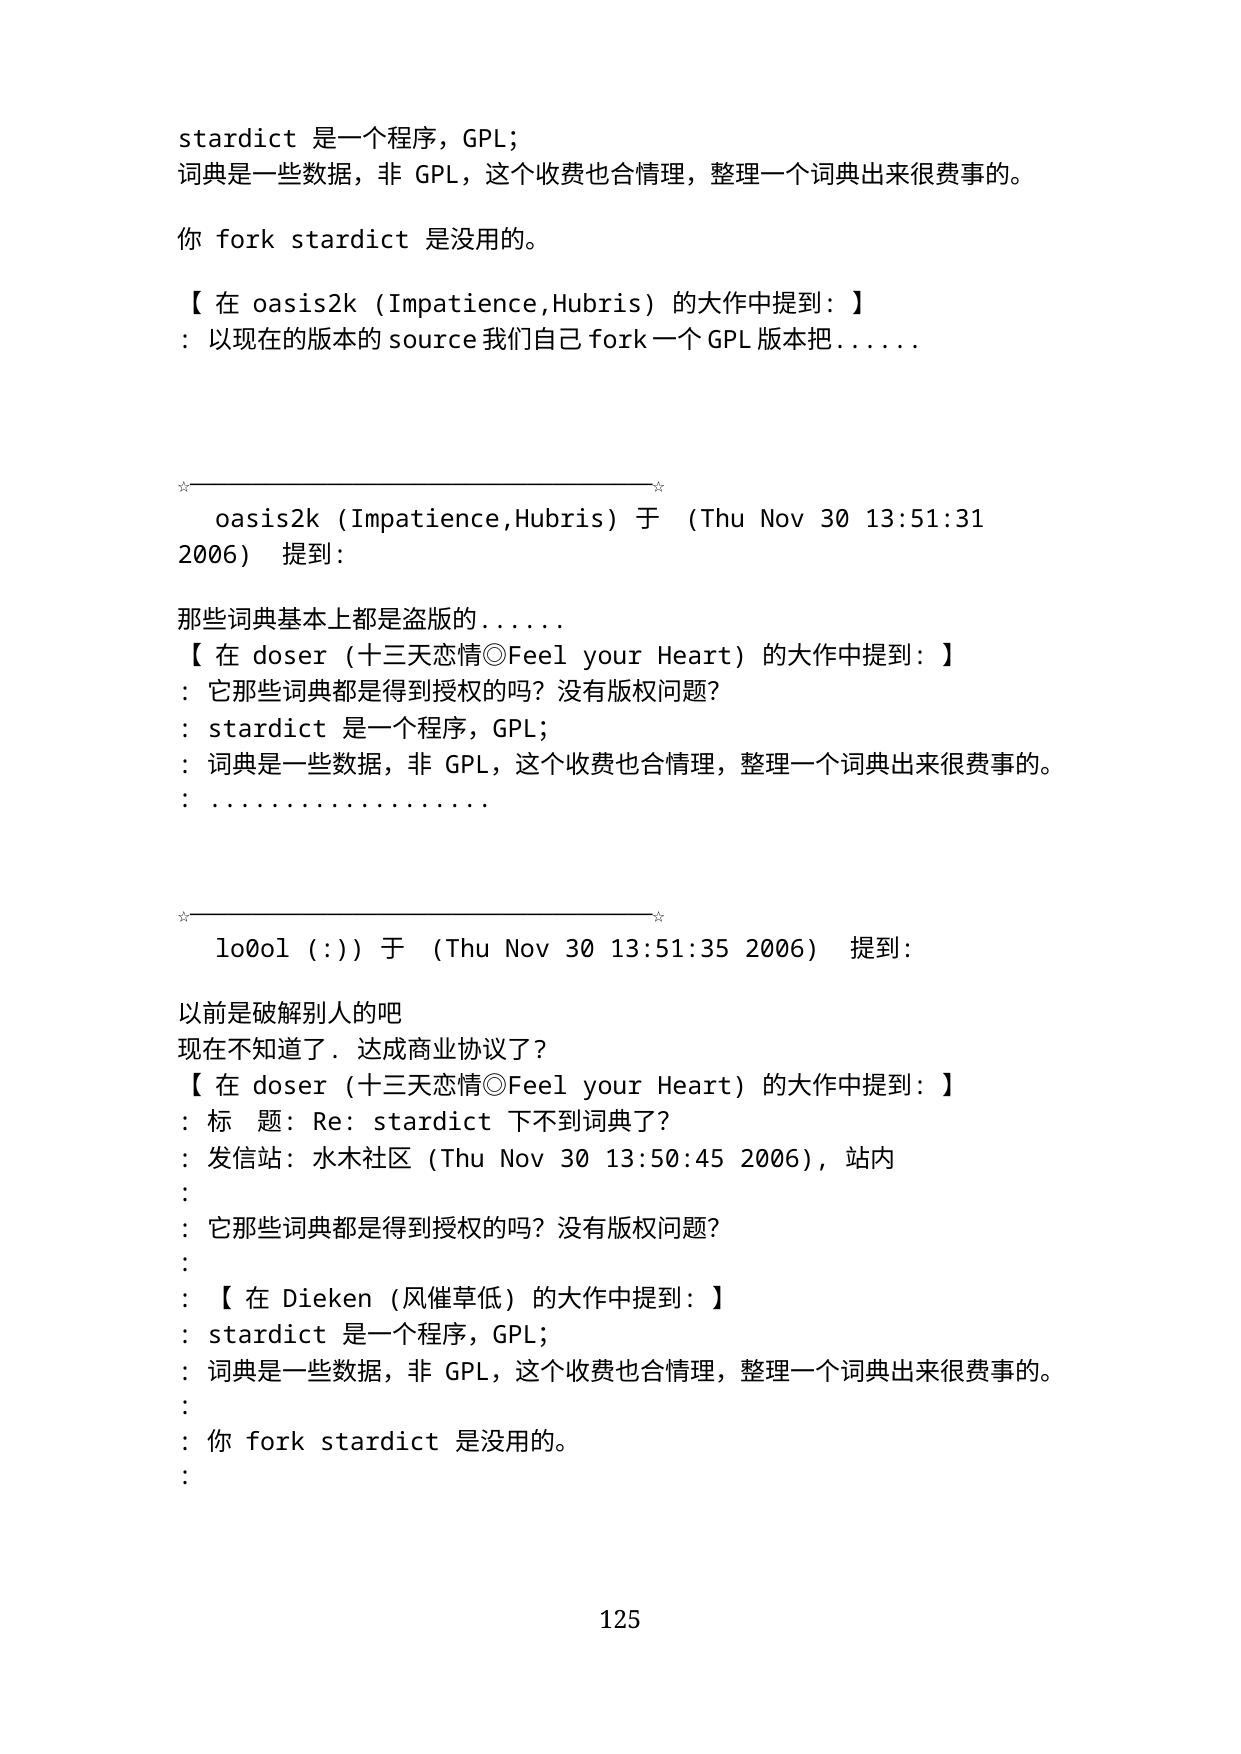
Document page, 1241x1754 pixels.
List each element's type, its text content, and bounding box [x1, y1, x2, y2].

text : 【 在 Dieken (风催草低) 的大作中提到: 】 [177, 1279, 1063, 1315]
text : 它那些词典都是得到授权的吗？没有版权问题？ [177, 672, 1063, 708]
text 【 在 oasis2k (Impatience,Hubris) 的大作中提到: 】 [177, 284, 1063, 320]
text oasis2k (Impatience,Hubris) 于 (Thu Nov 30 13:51:31 2006) 提到: [177, 498, 1063, 571]
text : [177, 1245, 1063, 1279]
text : [177, 1458, 1063, 1492]
text 词典是一些数据，非 GPL，这个收费也合情理，整理一个词典出来很费事的。 [177, 154, 1063, 191]
text : 发信站: 水木社区 (Thu Nov 30 13:50:45 2006), 站内 [177, 1138, 1063, 1174]
text ☆─────────────────────────────────────☆ [177, 470, 1063, 498]
text 【 在 doser (十三天恋情◎Feel your Heart) 的大作中提到: 】 [177, 636, 1063, 672]
text ☆─────────────────────────────────────☆ [177, 900, 1063, 928]
text : [177, 1174, 1063, 1208]
text : ................... [177, 781, 1063, 815]
text : [177, 1387, 1063, 1422]
text : 它那些词典都是得到授权的吗？没有版权问题？ [177, 1208, 1063, 1245]
text 现在不知道了. 达成商业协议了? [177, 1029, 1063, 1066]
text : stardict 是一个程序，GPL； [177, 708, 1063, 744]
text : 以现在的版本的source我们自己fork一个GPL版本把...... [177, 320, 1063, 356]
text 你 fork stardict 是没用的。 [177, 219, 1063, 255]
text : 标 题: Re: stardict 下不到词典了？ [177, 1102, 1063, 1138]
text : 词典是一些数据，非 GPL，这个收费也合情理，整理一个词典出来很费事的。 [177, 1351, 1063, 1387]
text 那些词典基本上都是盗版的...... [177, 599, 1063, 636]
text stardict 是一个程序，GPL； [177, 118, 1063, 154]
text 【 在 doser (十三天恋情◎Feel your Heart) 的大作中提到: 】 [177, 1066, 1063, 1102]
text lo0ol (:)) 于 (Thu Nov 30 13:51:35 2006) 提到: [177, 928, 1063, 965]
text : 词典是一些数据，非 GPL，这个收费也合情理，整理一个词典出来很费事的。 [177, 744, 1063, 781]
text 以前是破解别人的吧 [177, 993, 1063, 1029]
text : stardict 是一个程序，GPL； [177, 1315, 1063, 1351]
text : 你 fork stardict 是没用的。 [177, 1422, 1063, 1458]
